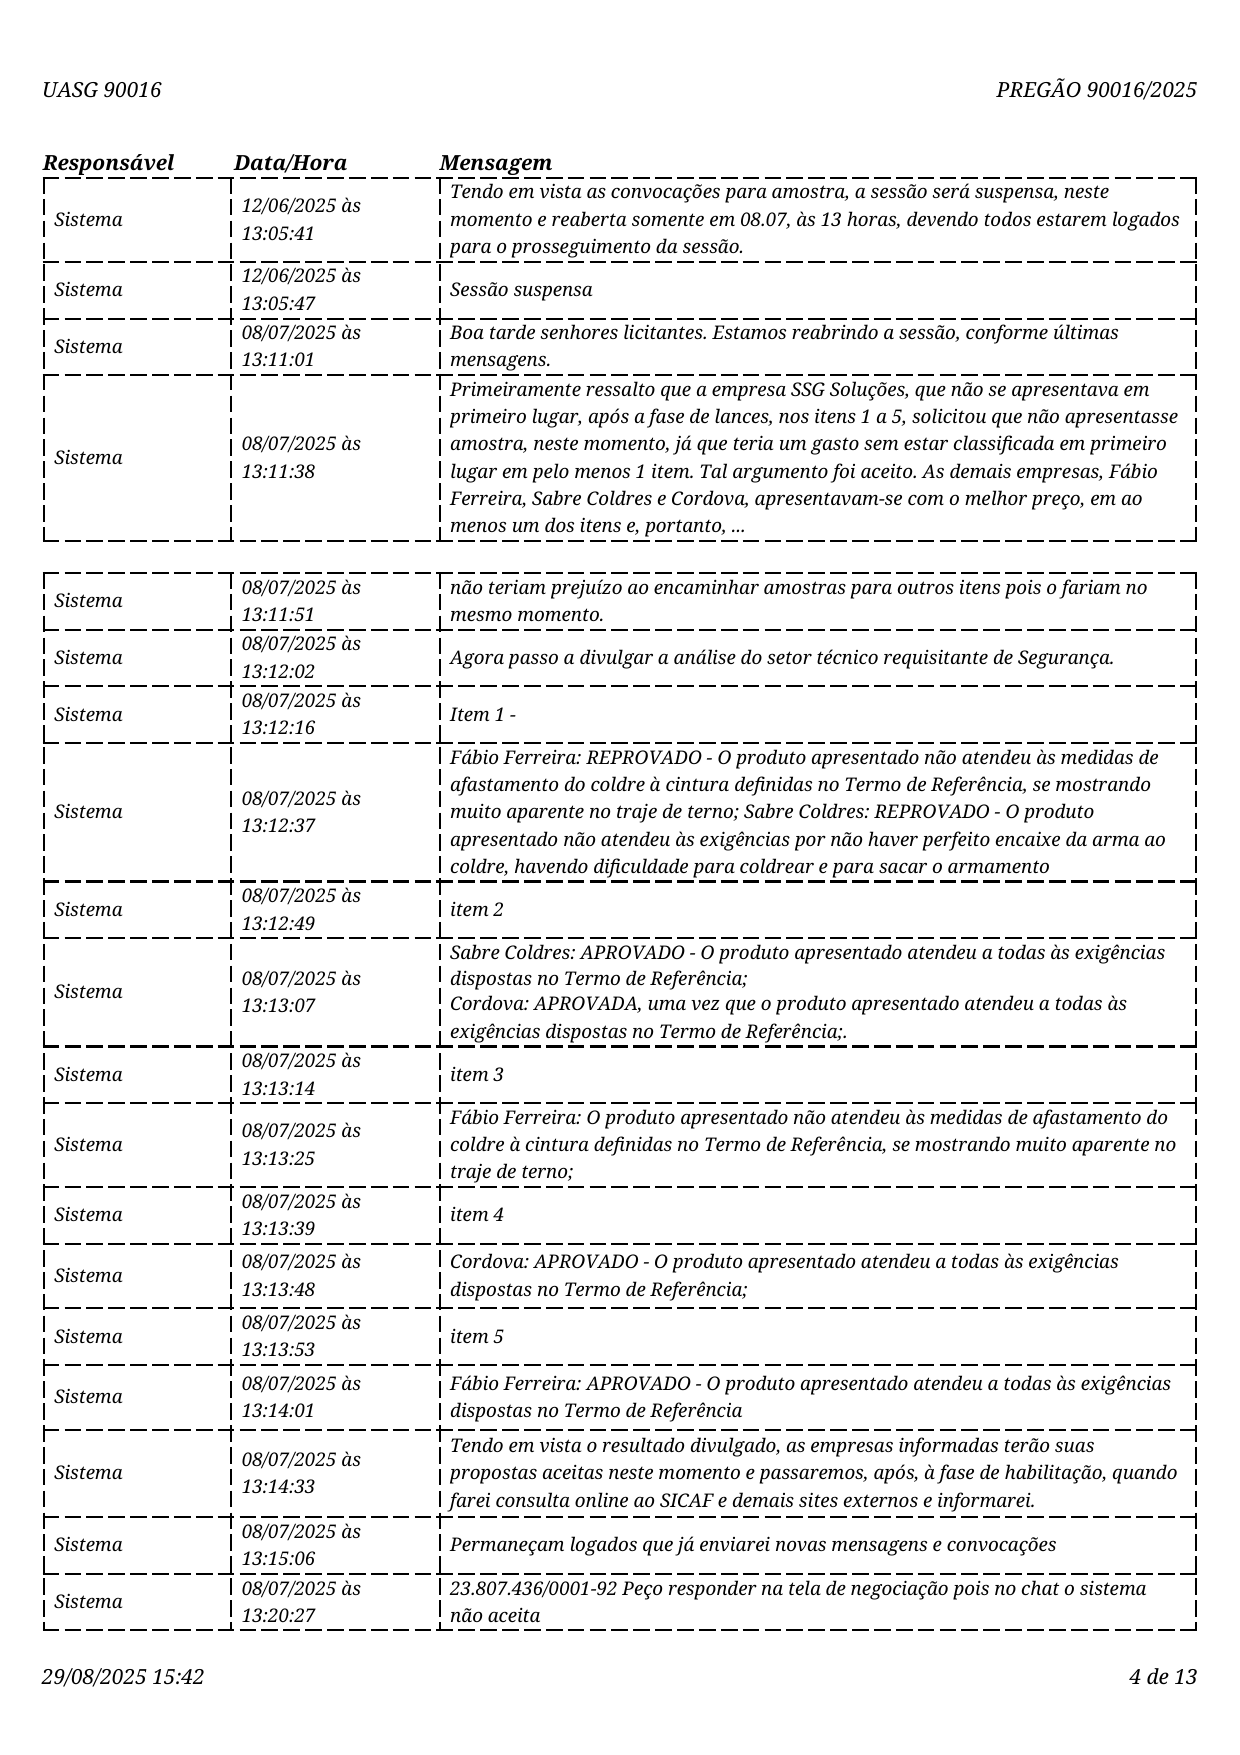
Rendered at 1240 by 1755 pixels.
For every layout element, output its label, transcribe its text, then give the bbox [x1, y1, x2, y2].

table_header 08/07/2025 às 13:11:51 [231, 572, 439, 628]
table_cell Sistema [44, 1573, 231, 1629]
table_cell Sistema [44, 318, 231, 374]
table_cell Cordova: APROVADO - O produto apresentado atendeu a todas às exigências dispostas no Termo de Referência; [440, 1243, 1196, 1307]
table_cell item 2 [440, 880, 1196, 937]
table_cell 08/07/2025 às 13:13:07 [231, 937, 439, 1045]
table_cell Fábio Ferreira: APROVADO - O produto apresentado atendeu a todas às exigências dispostas no Termo de Referência [440, 1364, 1196, 1428]
table_cell Sistema [44, 1307, 231, 1364]
table_cell 08/07/2025 às 13:14:01 [231, 1364, 439, 1428]
table_cell Boa tarde senhores licitantes. Estamos reabrindo a sessão, conforme últimas mensagens. [440, 318, 1196, 374]
table_cell 23.807.436/0001-92 Peço responder na tela de negociação pois no chat o sistema não aceita [440, 1573, 1196, 1629]
table_cell Sistema [44, 1516, 231, 1573]
table_cell 08/07/2025 às 13:12:37 [231, 742, 439, 880]
table_cell Sistema [44, 880, 231, 937]
table_cell Sistema [44, 742, 231, 880]
table_cell Sistema [44, 1102, 231, 1186]
table_cell Sistema [44, 1243, 231, 1307]
table_cell Sistema [44, 261, 231, 317]
table_cell Sistema [44, 1045, 231, 1102]
table_cell 08/07/2025 às 13:12:16 [231, 685, 439, 742]
table_cell Sistema [44, 177, 231, 261]
table_cell Sistema [44, 1186, 231, 1243]
table_cell 08/07/2025 às 13:12:49 [231, 880, 439, 937]
table_cell Sistema [44, 1364, 231, 1428]
table_cell 08/07/2025 às 13:20:27 [231, 1573, 439, 1629]
table_cell 08/07/2025 às 13:12:02 [231, 629, 439, 685]
table_cell Primeiramente ressalto que a empresa SSG Soluções, que não se apresentava em primeiro lugar, após a fase de lances, nos itens 1 a 5, solicitou que não apresentasse amostra, neste momento, já que teria um gasto sem estar classificada em primeiro lugar em pelo menos 1 item. Tal argumento foi aceito. As demais empresas, Fábio Ferreira, Sabre Coldres e Cordova, apresentavam-se com o melhor preço, em ao menos um dos itens e, portanto, ... [440, 374, 1196, 540]
table_header Sistema [44, 572, 231, 628]
table_cell 08/07/2025 às 13:13:53 [231, 1307, 439, 1364]
table_cell item 5 [440, 1307, 1196, 1364]
table_cell Sistema [44, 937, 231, 1045]
table_cell 12/06/2025 às 13:05:41 [231, 177, 439, 261]
table_cell Fábio Ferreira: O produto apresentado não atendeu às medidas de afastamento do coldre à cintura definidas no Termo de Referência, se mostrando muito aparente no traje de terno; [440, 1102, 1196, 1186]
table_cell Tendo em vista as convocações para amostra, a sessão será suspensa, neste momento e reaberta somente em 08.07, às 13 horas, devendo todos estarem logados para o prosseguimento da sessão. [440, 177, 1196, 261]
table_cell Sistema [44, 685, 231, 742]
table_cell 08/07/2025 às 13:13:39 [231, 1186, 439, 1243]
table_cell Sistema [44, 629, 231, 685]
table_cell Sistema [44, 1429, 231, 1516]
table_cell Sistema [44, 374, 231, 540]
table_cell Sessão suspensa [440, 261, 1196, 317]
table_cell 08/07/2025 às 13:11:38 [231, 374, 439, 540]
table_cell 08/07/2025 às 13:13:25 [231, 1102, 439, 1186]
table_cell 08/07/2025 às 13:14:33 [231, 1429, 439, 1516]
table_cell 08/07/2025 às 13:13:48 [231, 1243, 439, 1307]
table_cell 08/07/2025 às 13:11:01 [231, 318, 439, 374]
table_header não teriam prejuízo ao encaminhar amostras para outros itens pois o fariam no mesmo momento. [440, 572, 1196, 628]
table_cell item 4 [440, 1186, 1196, 1243]
table_cell Sabre Coldres: APROVADO - O produto apresentado atendeu a todas às exigências dispostas no Termo de Referência; Cordova: APROVADA, uma vez que o produto apresentado atendeu a todas às exigências dispostas no Termo de Referência;. [440, 937, 1196, 1045]
table_cell Fábio Ferreira: REPROVADO - O produto apresentado não atendeu às medidas de afastamento do coldre à cintura definidas no Termo de Referência, se mostrando muito aparente no traje de terno; Sabre Coldres: REPROVADO - O produto apresentado não atendeu às exigências por não haver perfeito encaixe da arma ao coldre, havendo dificuldade para coldrear e para sacar o armamento [440, 742, 1196, 880]
table_cell item 3 [440, 1045, 1196, 1102]
table_cell 08/07/2025 às 13:15:06 [231, 1516, 439, 1573]
table_cell 08/07/2025 às 13:13:14 [231, 1045, 439, 1102]
table_cell Item 1 - [440, 685, 1196, 742]
table_cell 12/06/2025 às 13:05:47 [231, 261, 439, 317]
table_cell Agora passo a divulgar a análise do setor técnico requisitante de Segurança. [440, 629, 1196, 685]
table_cell Tendo em vista o resultado divulgado, as empresas informadas terão suas propostas aceitas neste momento e passaremos, após, à fase de habilitação, quando farei consulta online ao SICAF e demais sites externos e informarei. [440, 1429, 1196, 1516]
table_cell Permaneçam logados que já enviarei novas mensagens e convocações [440, 1516, 1196, 1573]
